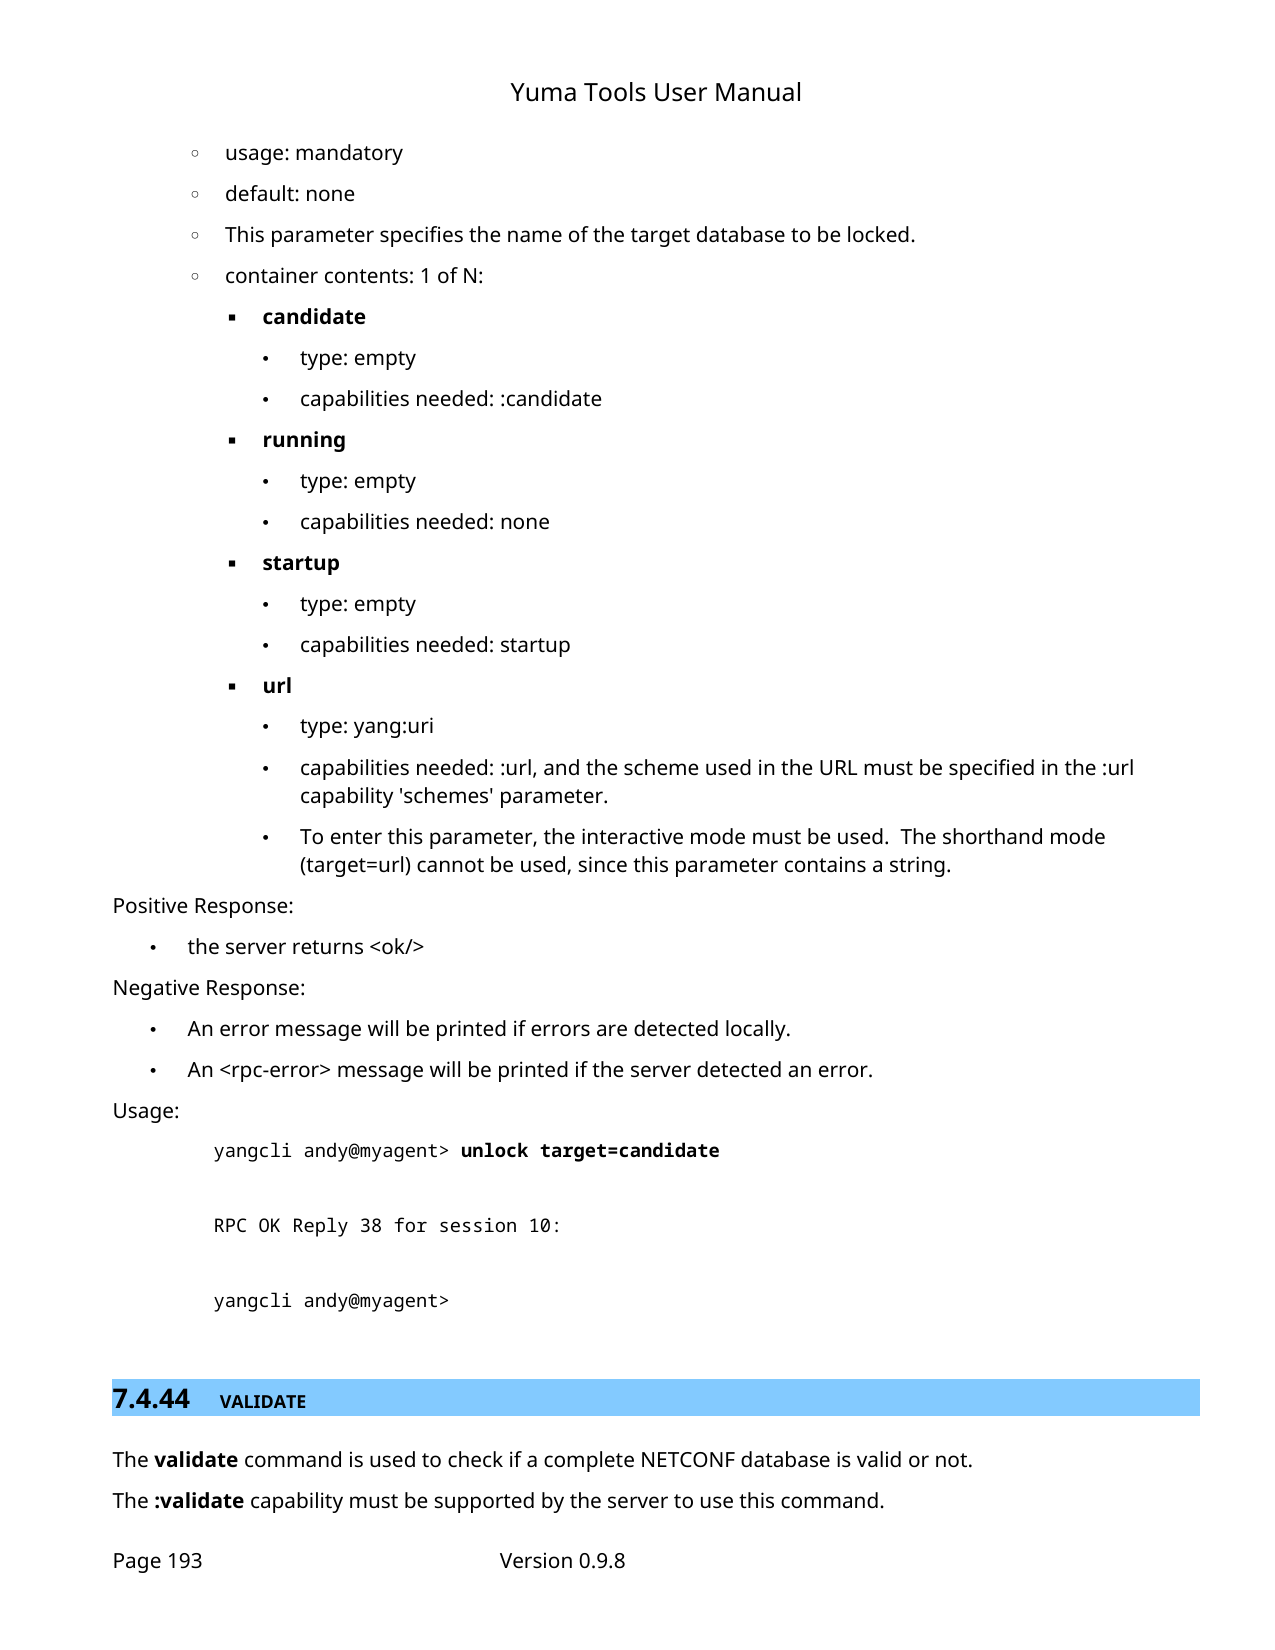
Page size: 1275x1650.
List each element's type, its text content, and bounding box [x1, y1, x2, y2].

list capabilities needed: startup [262, 630, 1200, 658]
list type: empty [262, 589, 1200, 617]
text The :validate capability must be supported by the server to use this command. [112, 1486, 1200, 1514]
text Positive Response: [112, 891, 1200, 920]
list the server returns <ok/> [150, 932, 1200, 961]
text yangcli andy@myagent> unlock target=candidate [139, 1137, 1200, 1162]
text Usage: [112, 1096, 1200, 1124]
list usage: mandatory [187, 138, 1200, 167]
text Negative Response: [112, 973, 1200, 1002]
list type: empty [262, 466, 1200, 494]
list An error message will be printed if errors are detected locally. [150, 1014, 1200, 1043]
list capabilities needed: :url, and the scheme used in the URL must be specified in the :url capability 'schemes' parameter. [262, 753, 1200, 809]
list capabilities needed: none [262, 507, 1200, 535]
list startup [225, 548, 1200, 576]
text RPC OK Reply 38 for session 10: [139, 1212, 1200, 1237]
list type: yang:uri [262, 712, 1200, 740]
text The validate command is used to check if a complete NETCONF database is valid or not. [112, 1445, 1200, 1474]
list container contents: 1 of N: [187, 261, 1200, 290]
list default: none [187, 179, 1200, 208]
list To enter this parameter, the interactive mode must be used. The shorthand mode (target=url) cannot be used, since this parameter contains a string. [262, 822, 1200, 879]
list type: empty [262, 343, 1200, 372]
list capabilities needed: :candidate [262, 384, 1200, 413]
list url [225, 671, 1200, 699]
list An <rpc-error> message will be printed if the server detected an error. [150, 1055, 1200, 1083]
list candidate [225, 302, 1200, 331]
list running [225, 425, 1200, 453]
subtitle validate [112, 1379, 1200, 1416]
text yangcli andy@myagent> [139, 1287, 1200, 1312]
list This parameter specifies the name of the target database to be locked. [187, 220, 1200, 249]
